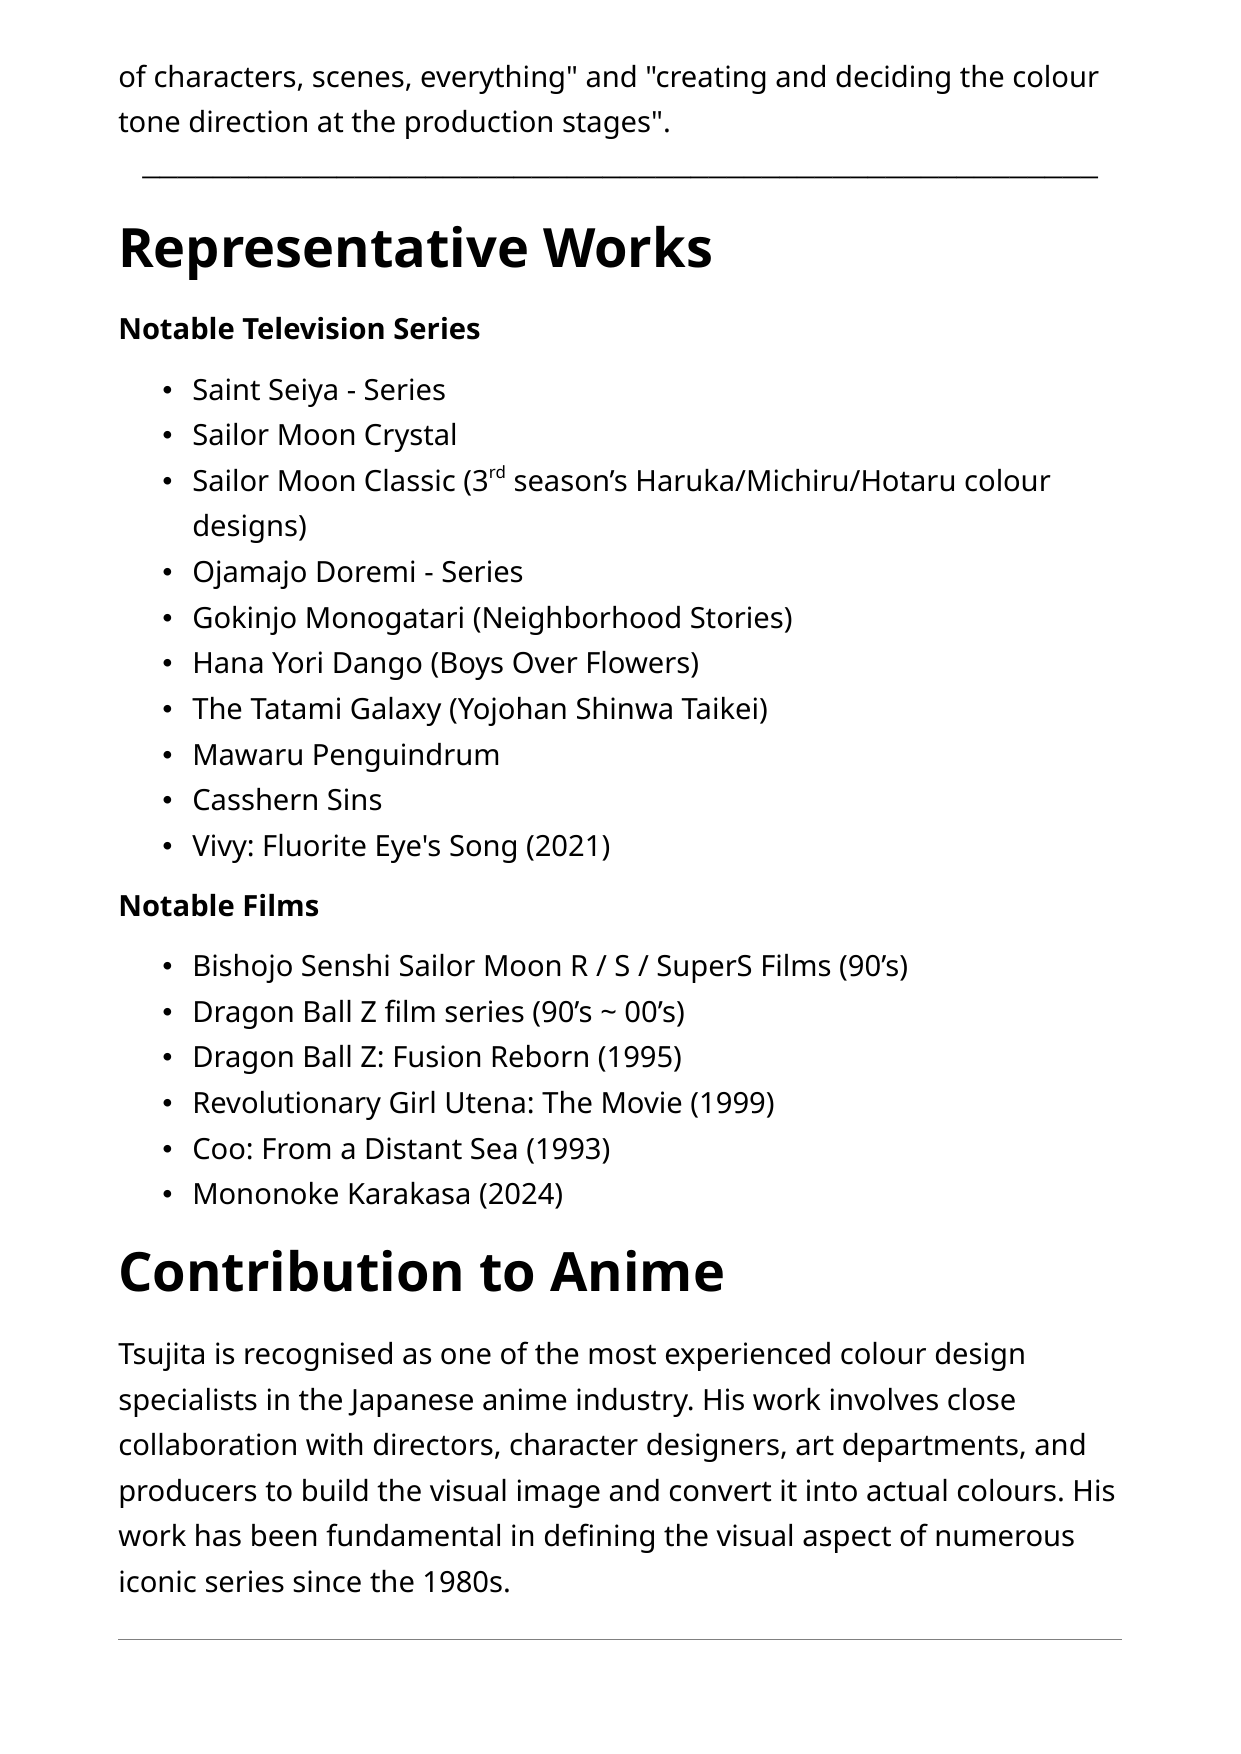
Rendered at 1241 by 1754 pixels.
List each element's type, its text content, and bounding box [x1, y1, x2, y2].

subtitle Representative Works [118, 209, 1122, 283]
list The Tatami Galaxy (Yojohan Shinwa Taikei) [162, 688, 1122, 728]
text ────────────────────────────────────────────────────── [118, 162, 1122, 190]
subtitle Contribution to Anime [118, 1234, 1122, 1308]
list Sailor Moon Crystal [162, 414, 1122, 454]
list Dragon Ball Z: Fusion Reborn (1995) [162, 1037, 1122, 1076]
list Coo: From a Distant Sea (1993) [162, 1128, 1122, 1168]
list Bishojo Senshi Sailor Moon R / S / SuperS Films (90’s) [162, 946, 1122, 985]
list Vivy: Fluorite Eye's Song (2021) [162, 825, 1122, 865]
text Tsujita is recognised as one of the most experienced colour design specialists in the Japanese anime industry. His work involves close collaboration with directors, character designers, art departments, and producers to build the visual image and convert it into actual colours. His work has been fundamental in defining the visual aspect of numerous iconic series since the 1980s. [118, 1333, 1122, 1601]
list Dragon Ball Z film series (90’s ~ 00’s) [162, 991, 1122, 1031]
list Ojamajo Doremi - Series [162, 551, 1122, 591]
list Saint Seiya - Series [162, 369, 1122, 408]
list Hana Yori Dango (Boys Over Flowers) [162, 643, 1122, 682]
text of characters, scenes, everything" and "creating and deciding the colour tone direction at the production stages". [118, 56, 1122, 141]
list Mononoke Karakasa (2024) [162, 1174, 1122, 1213]
list Gokinjo Monogatari (Neighborhood Stories) [162, 597, 1122, 637]
list Sailor Moon Classic (3rd season’s Haruka/Michiru/Hotaru colour designs) [162, 460, 1122, 545]
list Revolutionary Girl Utena: The Movie (1999) [162, 1082, 1122, 1122]
list Casshern Sins [162, 779, 1122, 819]
list Mawaru Penguindrum [162, 734, 1122, 773]
text Notable Television Series [118, 309, 1122, 348]
text Notable Films [118, 885, 1122, 925]
